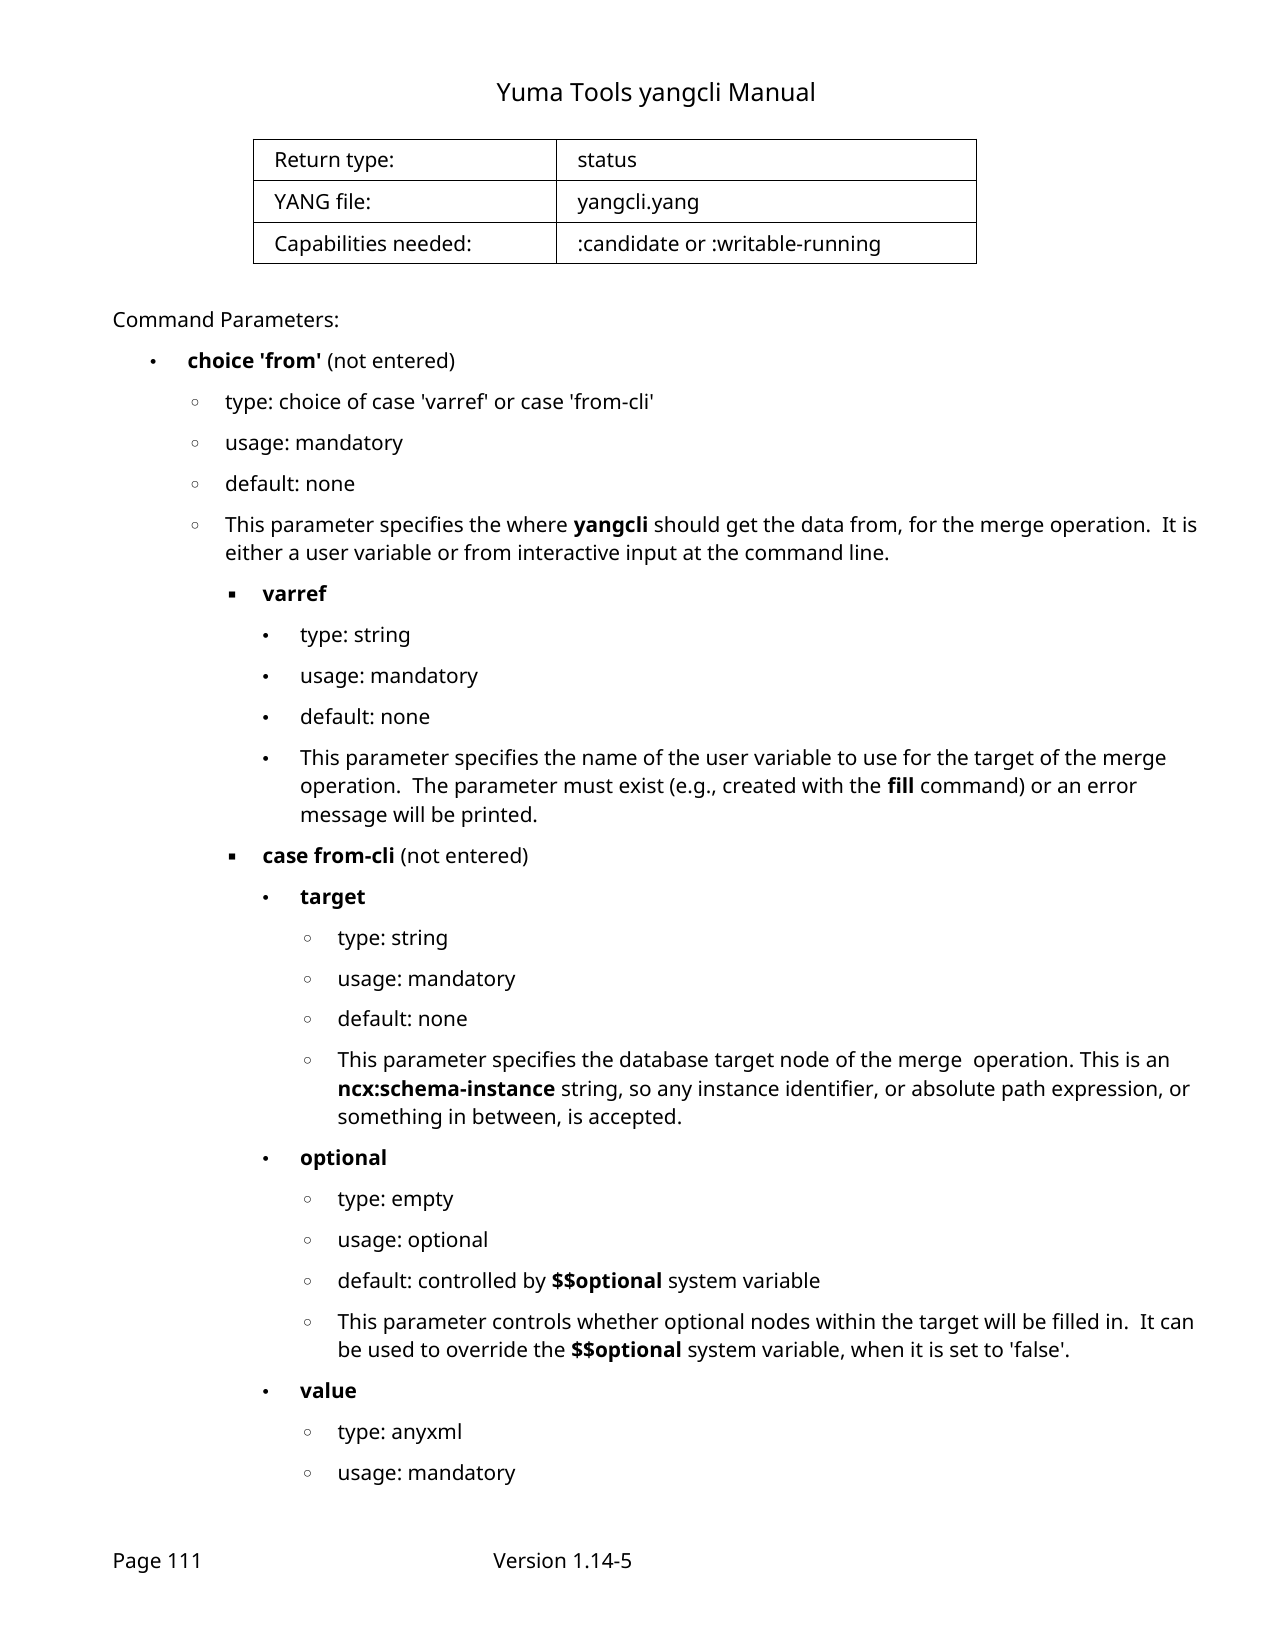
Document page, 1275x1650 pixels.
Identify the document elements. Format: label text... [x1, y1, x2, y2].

table_cell YANG file: [254, 181, 556, 222]
list default: controlled by $$optional system variable [300, 1266, 1200, 1294]
table_cell Capabilities needed: [254, 223, 556, 263]
list varref [225, 579, 1200, 608]
list usage: mandatory [300, 964, 1200, 992]
list usage: mandatory [300, 1458, 1200, 1487]
list type: string [300, 923, 1200, 951]
list default: none [262, 702, 1200, 731]
list usage: mandatory [187, 428, 1200, 456]
list value [262, 1376, 1200, 1405]
list usage: optional [300, 1225, 1200, 1254]
list usage: mandatory [262, 661, 1200, 689]
text Command Parameters: [112, 305, 1200, 334]
list default: none [300, 1004, 1200, 1033]
list This parameter specifies the name of the user variable to use for the target of the merge operation. The parameter must exist (e.g., created with the fill command) or an error message will be printed. [262, 743, 1200, 828]
list type: string [262, 620, 1200, 649]
list optional [262, 1143, 1200, 1172]
list type: anyxml [300, 1417, 1200, 1446]
table_cell status [557, 140, 976, 180]
table_cell :candidate or :writable-running [557, 223, 976, 263]
list type: empty [300, 1184, 1200, 1213]
list This parameter controls whether optional nodes within the target will be filled in. It can be used to override the $$optional system variable, when it is set to 'false'. [300, 1307, 1200, 1364]
table_cell Return type: [254, 140, 556, 180]
list choice 'from' (not entered) [150, 346, 1200, 374]
table_cell yangcli.yang [557, 181, 976, 222]
list case from-cli (not entered) [225, 841, 1200, 869]
list target [262, 882, 1200, 910]
list default: none [187, 469, 1200, 497]
list This parameter specifies the where yangcli should get the data from, for the merge operation. It is either a user variable or from interactive input at the command line. [187, 510, 1200, 567]
list type: choice of case 'varref' or case 'from-cli' [187, 387, 1200, 416]
list This parameter specifies the database target node of the merge operation. This is an ncx:schema-instance string, so any instance identifier, or absolute path expression, or something in between, is accepted. [300, 1046, 1200, 1131]
